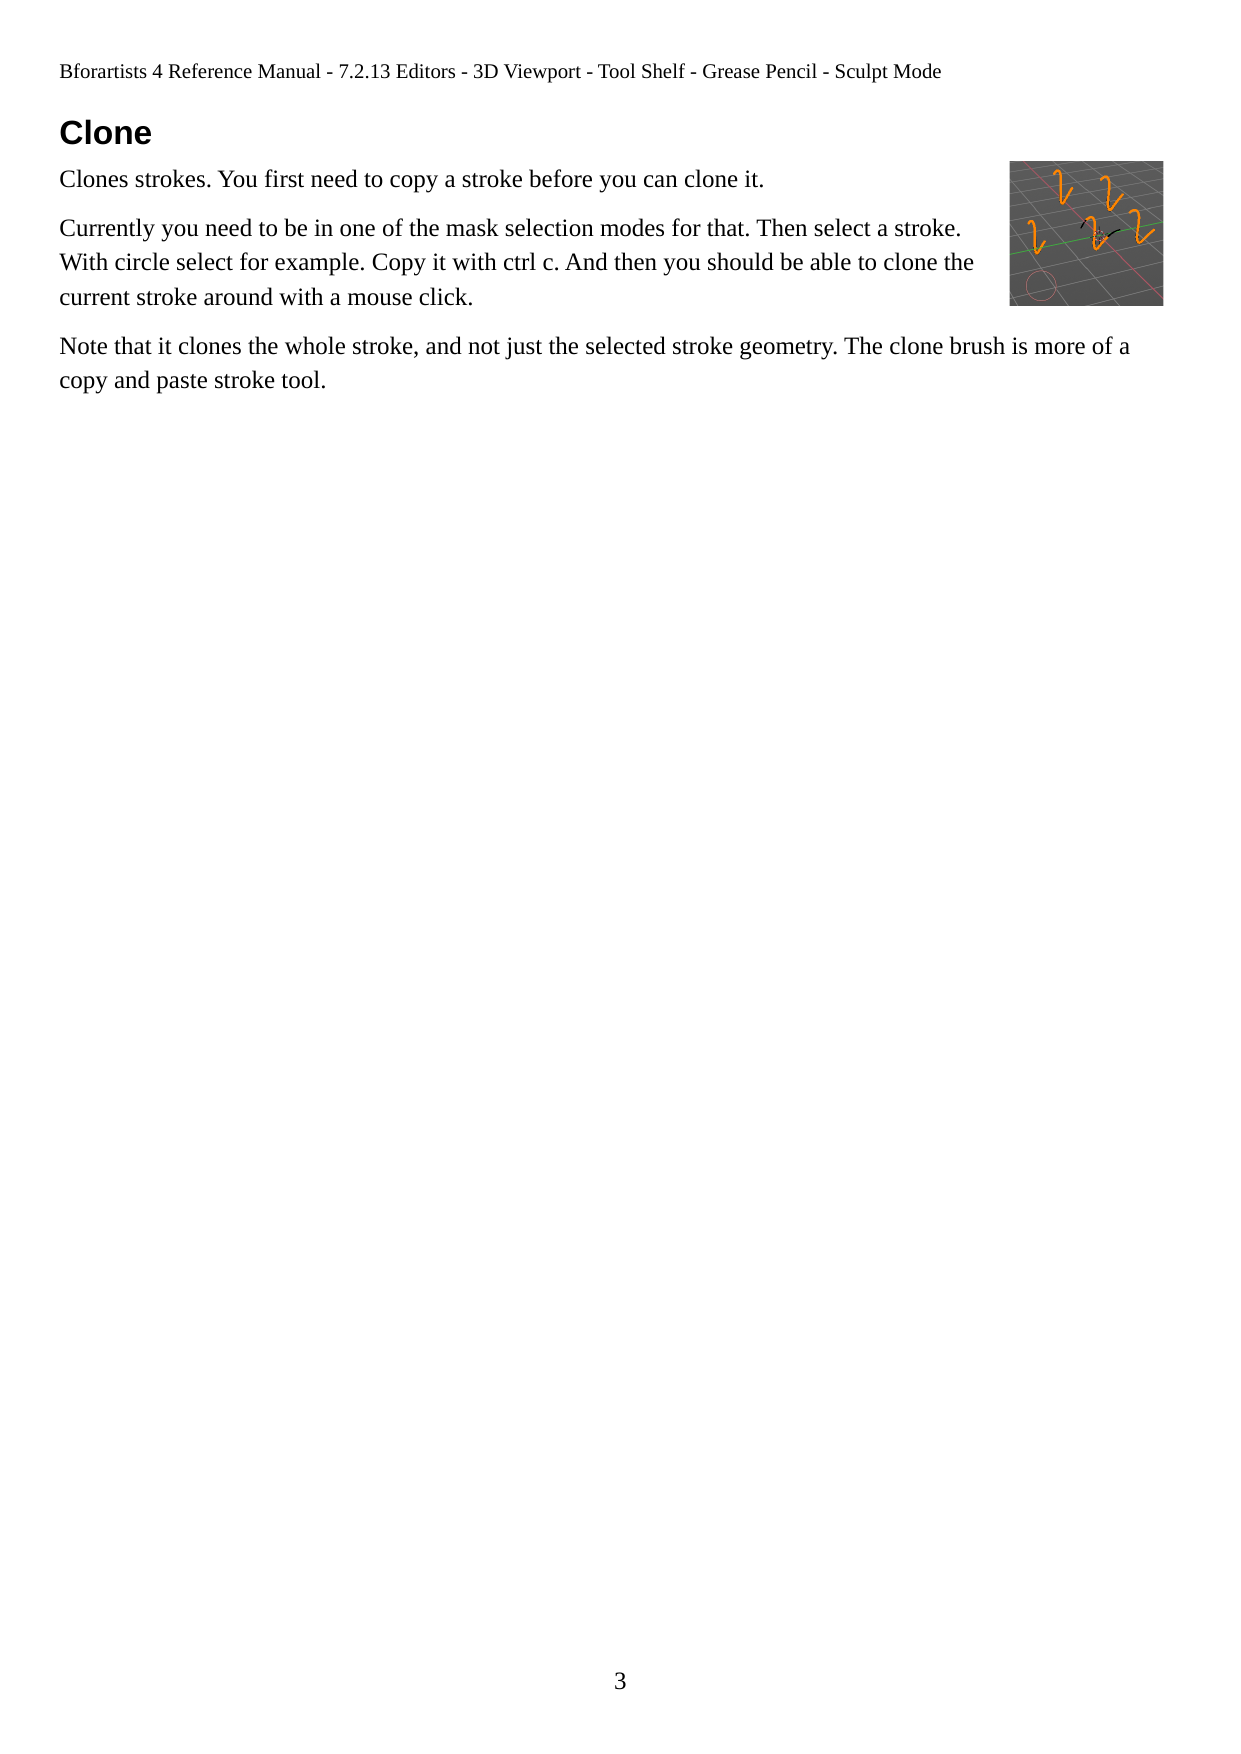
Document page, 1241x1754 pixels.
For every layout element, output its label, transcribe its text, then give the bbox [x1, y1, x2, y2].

text Currently you need to be in one of the mask selection modes for that. Then select a stroke. With circle select for example. Copy it with ctrl c. And then you should be able to clone the current stroke around with a mouse click. [59, 213, 1181, 311]
text Clones strokes. You first need to copy a stroke before you can clone it. [59, 164, 1009, 192]
subtitle Clone [59, 113, 1181, 151]
picture [1009, 161, 1164, 306]
text Note that it clones the whole stroke, and not just the selected stroke geometry. The clone brush is more of a copy and paste stroke tool. [59, 331, 1181, 394]
